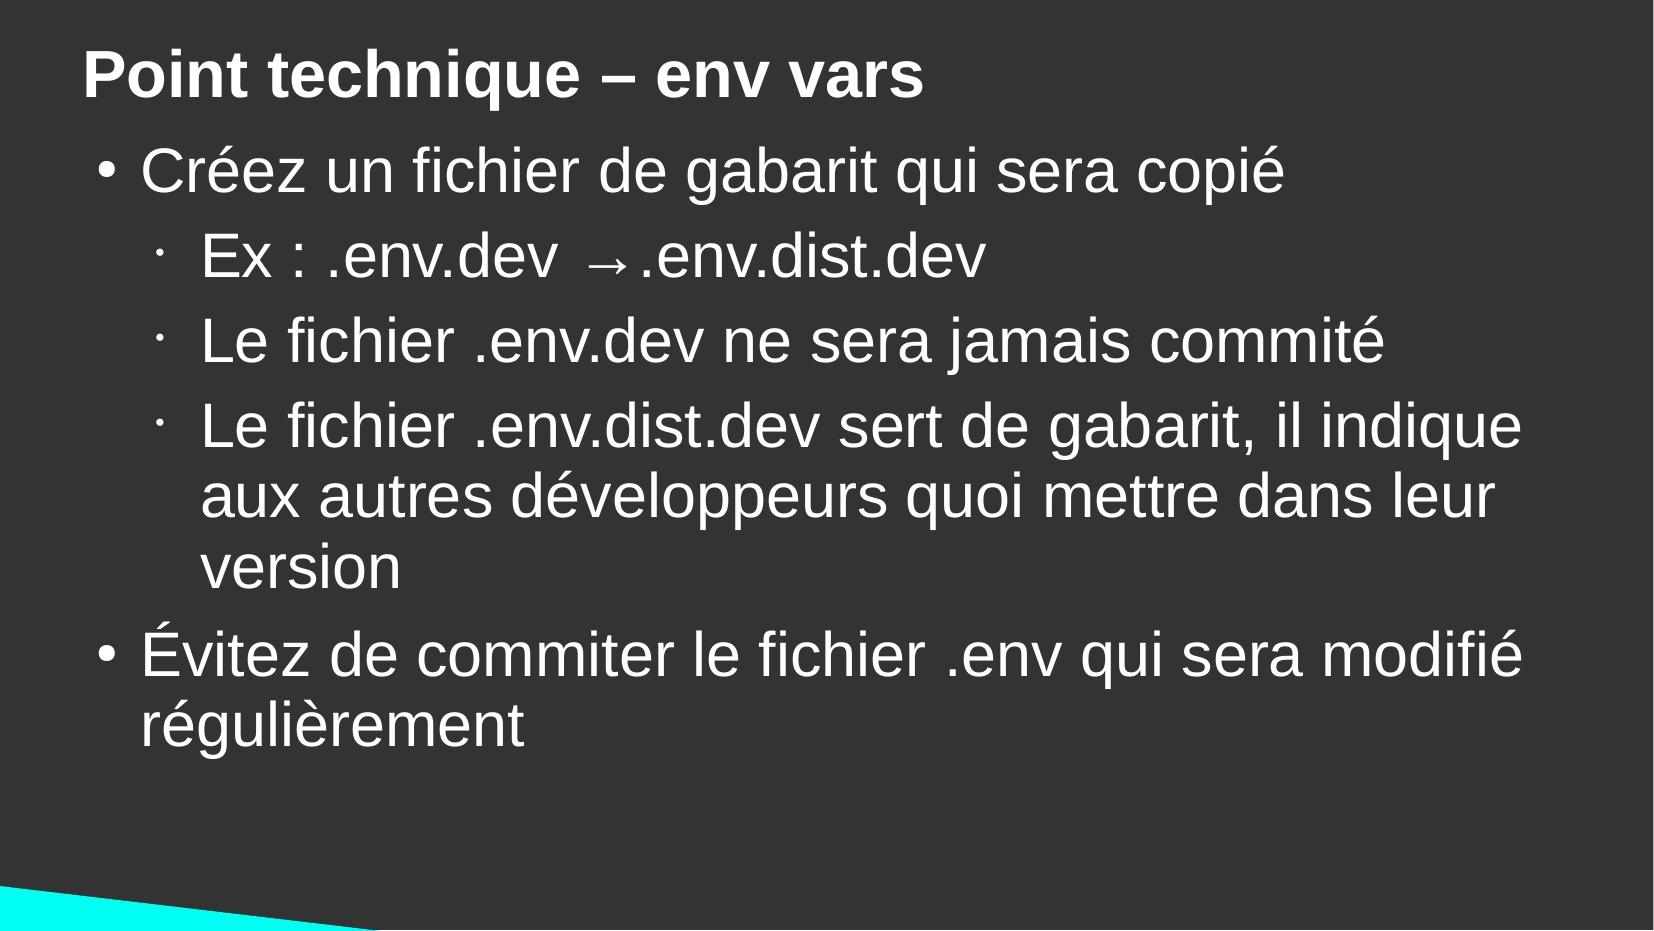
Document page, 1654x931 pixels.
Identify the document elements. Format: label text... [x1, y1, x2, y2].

title Point technique – env vars [82, 37, 1571, 112]
text_box [0, 886, 382, 931]
list Créez un fichier de gabarit qui sera copié Ex : .env.dev →.env.dist.dev Le fichier .env.dev ne sera jamais commité Le fichier .env.dist.dev sert de gabarit, il indique aux autres développeurs quoi mettre dans leur version Évitez de commiter le fichier .env qui sera modifié régulièrement [80, 135, 1619, 768]
